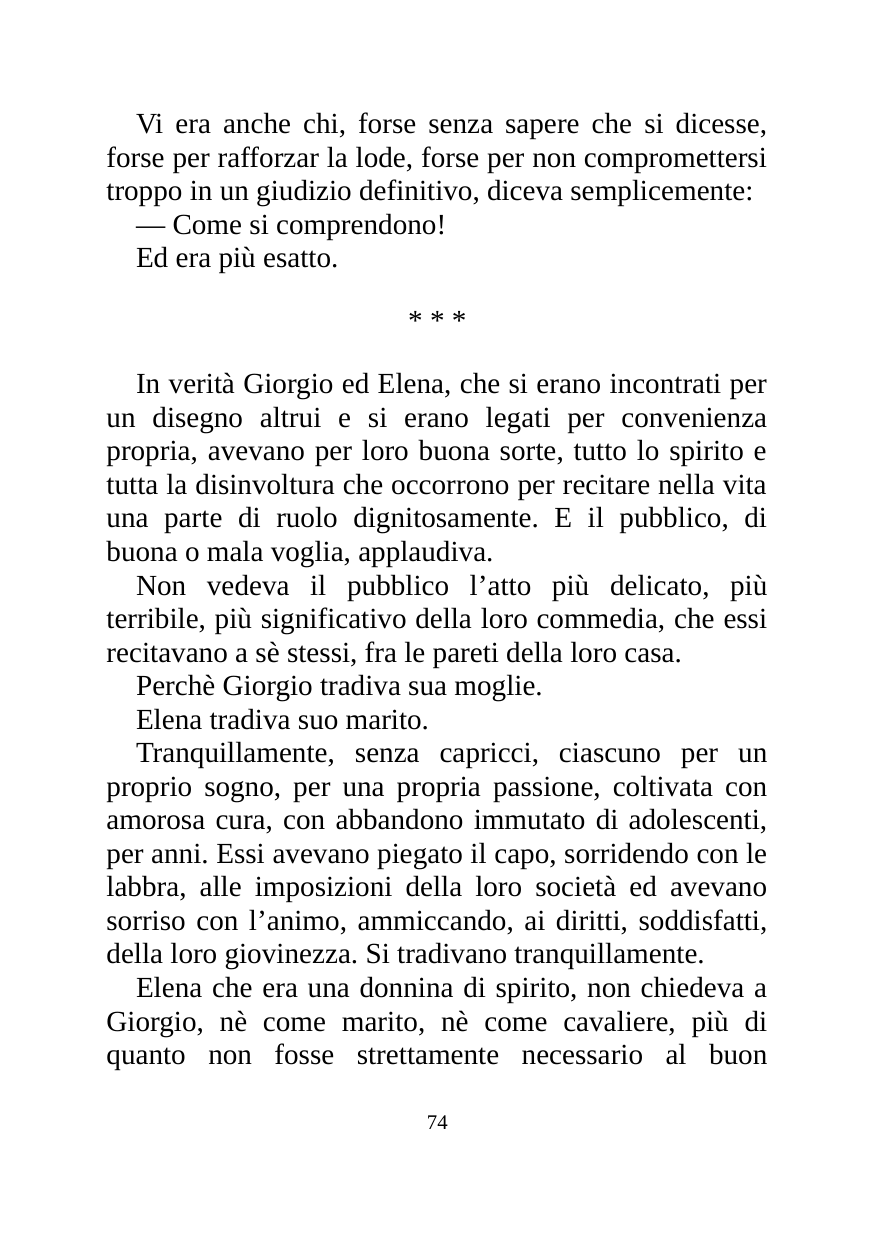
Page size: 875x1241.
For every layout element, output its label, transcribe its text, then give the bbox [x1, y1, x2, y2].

text Ed era più esatto. [106, 240, 768, 274]
text Elena che era una donnina di spirito, non chiedeva a Giorgio, nè come marito, nè come cavaliere, più di quanto non fosse strettamente necessario al buon [106, 970, 768, 1071]
text Vi era anche chi, forse senza sapere che si dicesse, forse per rafforzar la lode, forse per non compromettersi troppo in un giudizio definitivo, diceva semplicemente: [106, 106, 768, 207]
text * * * [106, 303, 768, 337]
text Non vedeva il pubblico l’atto più delicato, più terribile, più significativo della loro commedia, che essi recitavano a sè stessi, fra le pareti della loro casa. [106, 568, 768, 668]
text Elena tradiva suo marito. [106, 702, 768, 735]
text In verità Giorgio ed Elena, che si erano incontrati per un disegno altrui e si erano legati per convenienza propria, avevano per loro buona sorte, tutto lo spirito e tutta la disinvoltura che occorrono per recitare nella vita una parte di ruolo dignitosamente. E il pubblico, di buona o mala voglia, applaudiva. [106, 366, 768, 568]
text — Come si comprendono! [106, 207, 768, 240]
text Perchè Giorgio tradiva sua moglie. [106, 668, 768, 702]
text Tranquillamente, senza capricci, ciascuno per un proprio sogno, per una propria passione, coltivata con amorosa cura, con abbandono immutato di adolescenti, per anni. Essi avevano piegato il capo, sorridendo con le labbra, alle imposizioni della loro società ed avevano sorriso con l’animo, ammiccando, ai diritti, soddisfatti, della loro giovinezza. Si tradivano tranquillamente. [106, 735, 768, 970]
